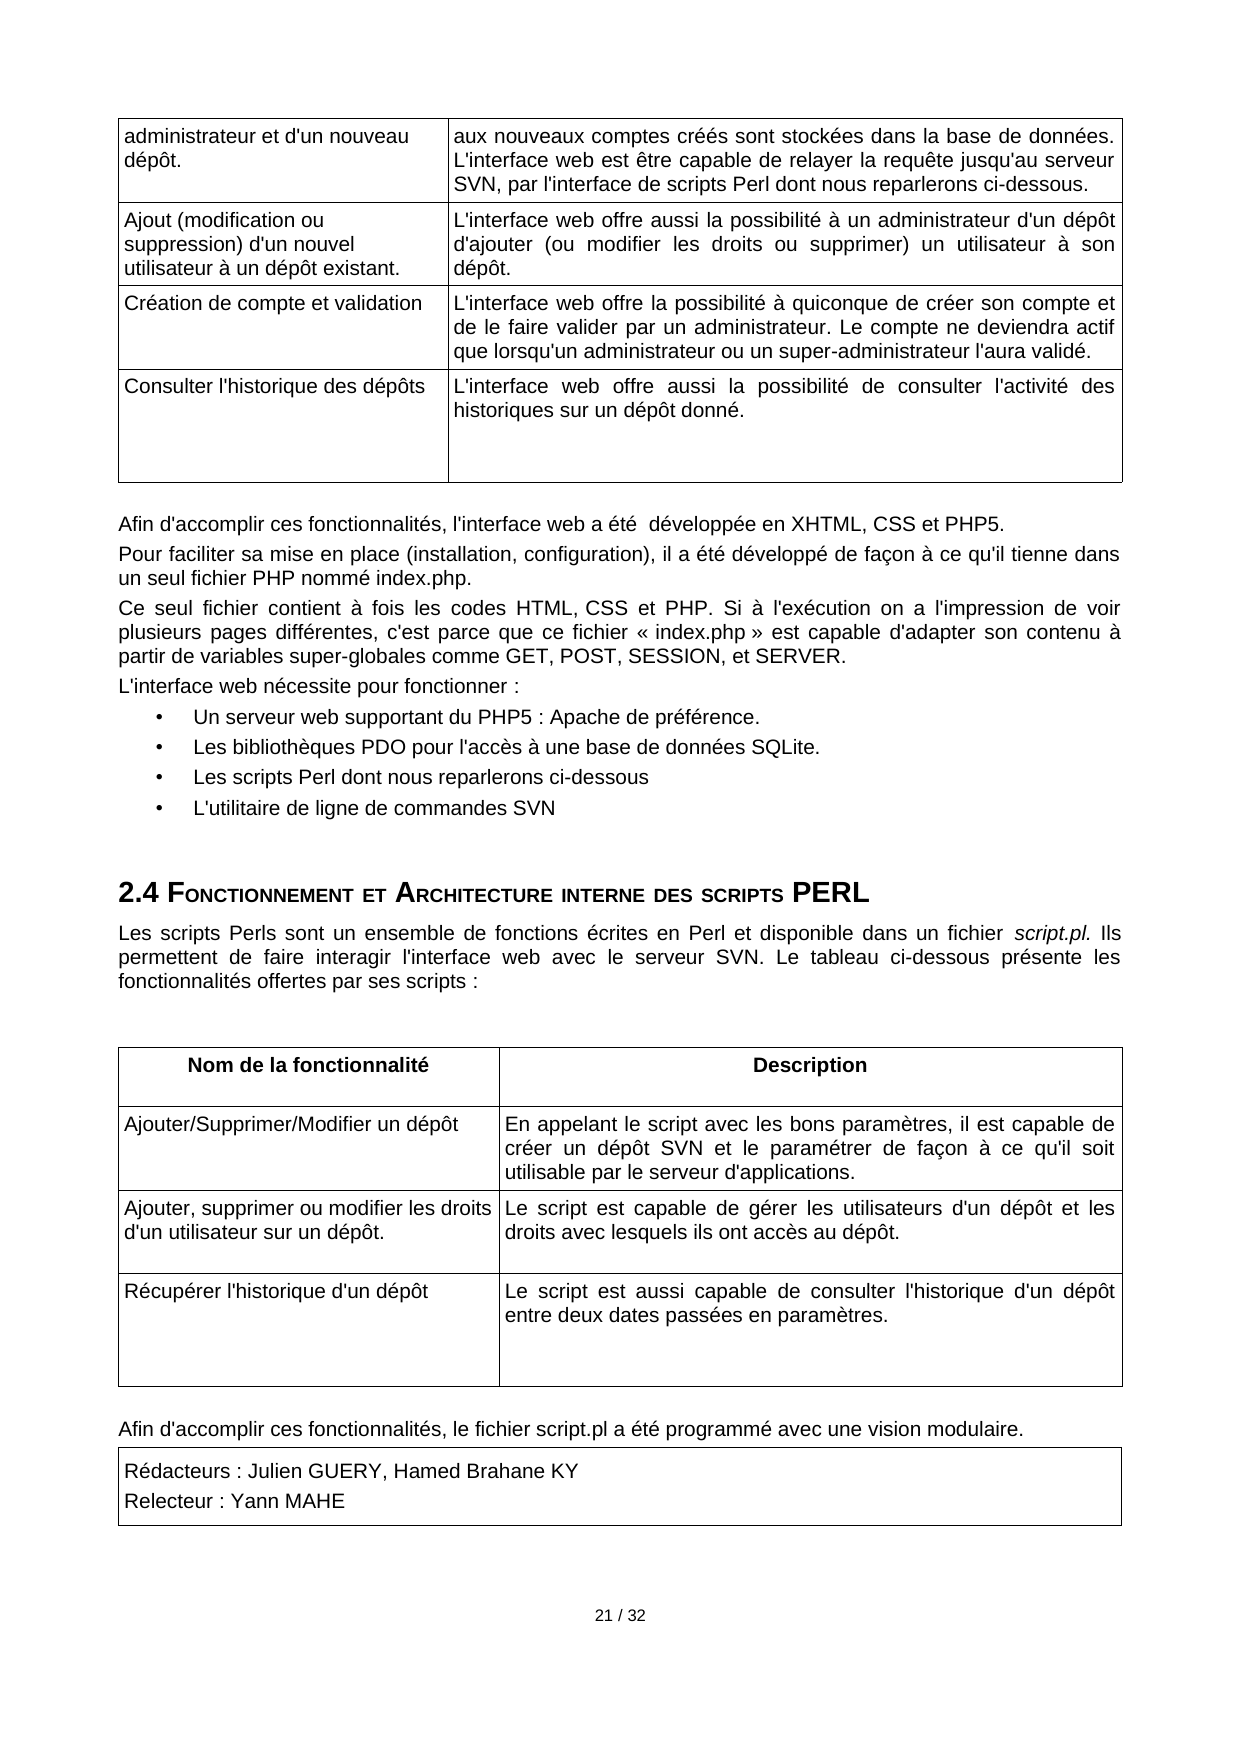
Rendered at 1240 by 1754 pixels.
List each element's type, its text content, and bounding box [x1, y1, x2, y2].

text Ce seul fichier contient à fois les codes HTML, CSS et PHP. Si à l'exécution on a l'impression de voir plusieurs pages différentes, c'est parce que ce fichier « index.php » est capable d'adapter son contenu à partir de variables super-globales comme GET, POST, SESSION, et SERVER. [118, 596, 1121, 668]
table_cell Création de compte et validation [119, 286, 448, 368]
table_cell Ajouter, supprimer ou modifier les droits d'un utilisateur sur un dépôt. [119, 1191, 499, 1273]
list L'utilitaire de ligne de commandes SVN [156, 796, 1121, 819]
table_cell Le script est capable de gérer les utilisateurs d'un dépôt et les droits avec lesquels ils ont accès au dépôt. [500, 1191, 1122, 1273]
table_cell En appelant le script avec les bons paramètres, il est capable de créer un dépôt SVN et le paramétrer de façon à ce qu'il soit utilisable par le serveur d'applications. [500, 1107, 1122, 1190]
table_cell Ajout (modification ou suppression) d'un nouvel utilisateur à un dépôt existant. [119, 203, 448, 285]
table_cell L'interface web offre aussi la possibilité à un administrateur d'un dépôt d'ajouter (ou modifier les droits ou supprimer) un utilisateur à son dépôt. [449, 203, 1122, 285]
list Les bibliothèques PDO pour l'accès à une base de données SQLite. [156, 735, 1121, 759]
table_cell Récupérer l'historique d'un dépôt [119, 1274, 499, 1386]
table_cell Ajouter/Supprimer/Modifier un dépôt [119, 1107, 499, 1190]
text Afin d'accomplir ces fonctionnalités, l'interface web a été développée en XHTML, CSS et PHP5. [118, 512, 1121, 536]
table_cell administrateur et d'un nouveau dépôt. [119, 119, 448, 202]
table_header Description [500, 1048, 1122, 1106]
table_header Rédacteurs : Julien GUERY, Hamed Brahane KY Relecteur : Yann MAHE [119, 1448, 1121, 1525]
text Les scripts Perls sont un ensemble de fonctions écrites en Perl et disponible dans un fichier script.pl. Ils permettent de faire interagir l'interface web avec le serveur SVN. Le tableau ci-dessous présente les fonctionnalités offertes par ses scripts : [118, 921, 1121, 993]
table_cell L'interface web offre aussi la possibilité de consulter l'activité des historiques sur un dépôt donné. [449, 370, 1122, 482]
text Pour faciliter sa mise en place (installation, configuration), il a été développé de façon à ce qu'il tienne dans un seul fichier PHP nommé index.php. [118, 542, 1121, 590]
list Les scripts Perl dont nous reparlerons ci-dessous [156, 765, 1121, 789]
table_cell Le script est aussi capable de consulter l'historique d'un dépôt entre deux dates passées en paramètres. [500, 1274, 1122, 1386]
list Un serveur web supportant du PHP5 : Apache de préférence. [156, 704, 1121, 729]
text Afin d'accomplir ces fonctionnalités, le fichier script.pl a été programmé avec une vision modulaire. [118, 1417, 1121, 1441]
table_cell Consulter l'historique des dépôts [119, 370, 448, 482]
subtitle Fonctionnement et Architecture interne des scripts PERL [118, 875, 1121, 908]
text L'interface web nécessite pour fonctionner : [118, 674, 1121, 698]
table_header Nom de la fonctionnalité [119, 1048, 499, 1106]
table_cell L'interface web offre la possibilité à quiconque de créer son compte et de le faire valider par un administrateur. Le compte ne deviendra actif que lorsqu'un administrateur ou un super-administrateur l'aura validé. [449, 286, 1122, 368]
table_cell aux nouveaux comptes créés sont stockées dans la base de données. L'interface web est être capable de relayer la requête jusqu'au serveur SVN, par l'interface de scripts Perl dont nous reparlerons ci-dessous. [449, 119, 1122, 202]
